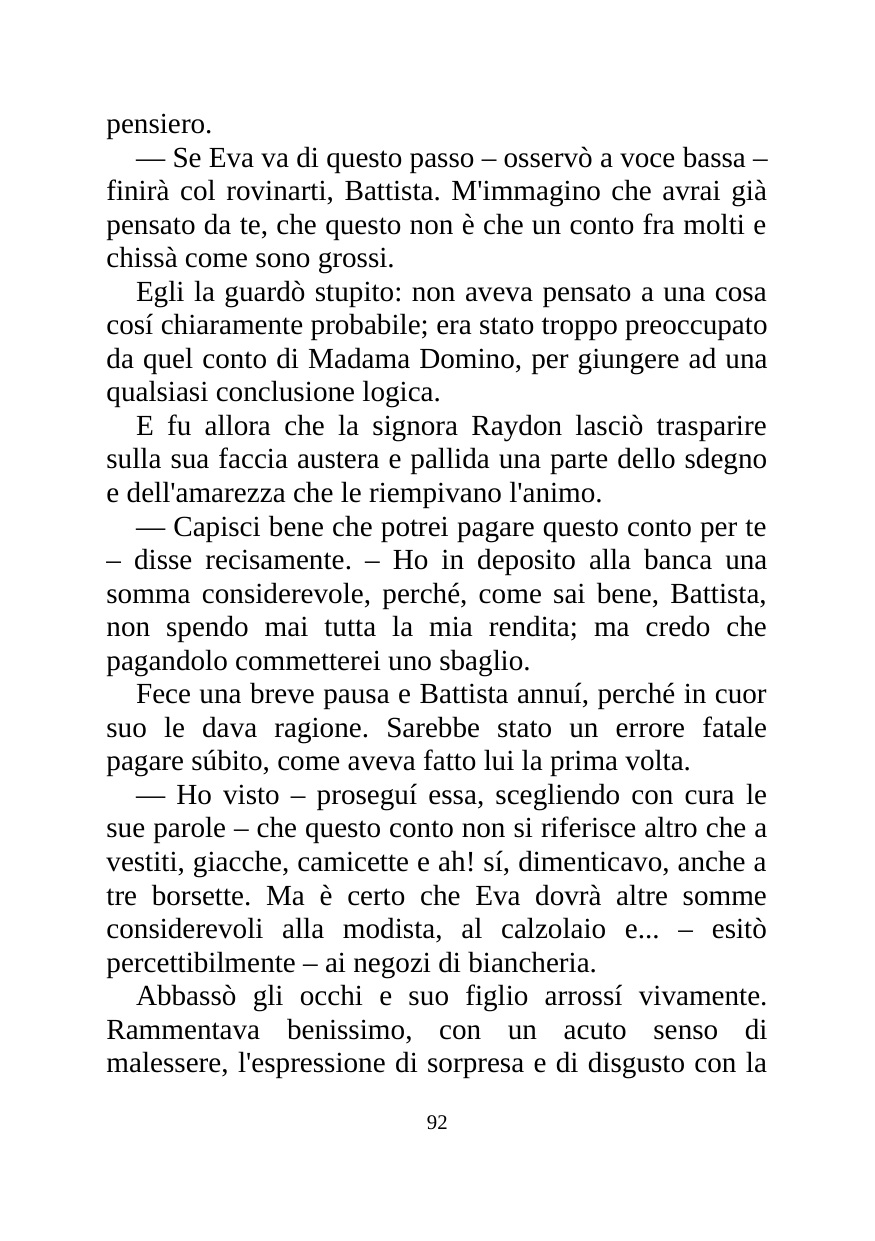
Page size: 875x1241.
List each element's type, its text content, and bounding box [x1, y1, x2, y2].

text Egli la guardò stupito: non aveva pensato a una cosa cosí chiaramente probabile; era stato troppo preoccupato da quel conto di Madama Domino, per giungere ad una qualsiasi conclusione logica. [106, 274, 768, 408]
text pensiero. [106, 106, 768, 140]
text Abbassò gli occhi e suo figlio arrossí vivamente. Rammentava benissimo, con un acuto senso di malessere, l'espressione di sorpresa e di disgusto con la [106, 978, 768, 1079]
text — Ho visto – proseguí essa, scegliendo con cura le sue parole – che questo conto non si riferisce altro che a vestiti, giacche, camicette e ah! sí, dimenticavo, anche a tre borsette. Ma è certo che Eva dovrà altre somme considerevoli alla modista, al calzolaio e... – esitò percettibilmente – ai negozi di biancheria. [106, 777, 768, 978]
text — Capisci bene che potrei pagare questo conto per te – disse recisamente. – Ho in deposito alla banca una somma considerevole, perché, come sai bene, Battista, non spendo mai tutta la mia rendita; ma credo che pagandolo commetterei uno sbaglio. [106, 509, 768, 676]
text E fu allora che la signora Raydon lasciò trasparire sulla sua faccia austera e pallida una parte dello sdegno e dell'amarezza che le riempivano l'animo. [106, 408, 768, 509]
text Fece una breve pausa e Battista annuí, perché in cuor suo le dava ragione. Sarebbe stato un errore fatale pagare súbito, come aveva fatto lui la prima volta. [106, 676, 768, 777]
text — Se Eva va di questo passo – osservò a voce bassa – finirà col rovinarti, Battista. M'immagino che avrai già pensato da te, che questo non è che un conto fra molti e chissà come sono grossi. [106, 140, 768, 274]
